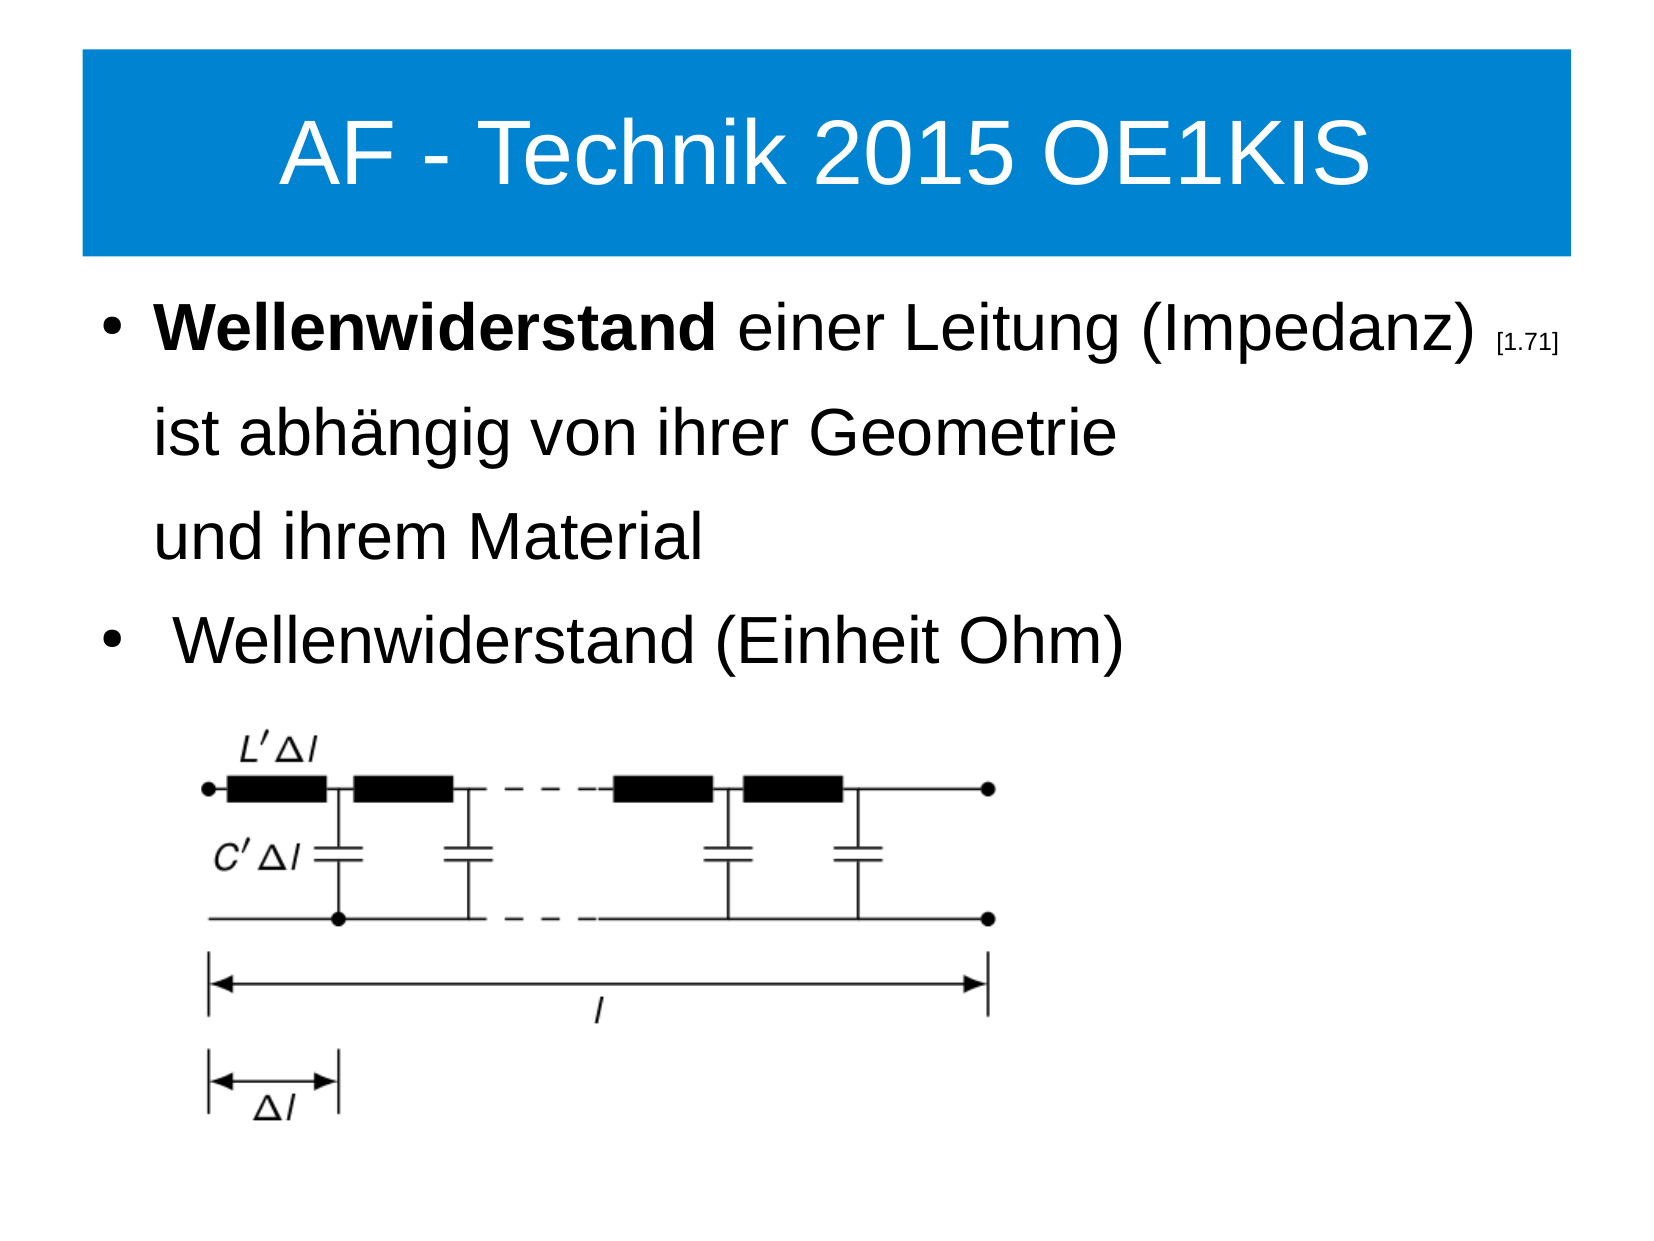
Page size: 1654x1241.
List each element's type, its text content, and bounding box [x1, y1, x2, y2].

list Wellenwiderstand einer Leitung (Impedanz) [1.71] ist abhängig von ihrer Geometrie und ihrem Material Wellenwiderstand (Einheit Ohm) [82, 290, 1571, 1010]
picture [139, 1010, 1040, 1191]
title AF - Technik 2015 OE1KIS [82, 49, 1571, 257]
